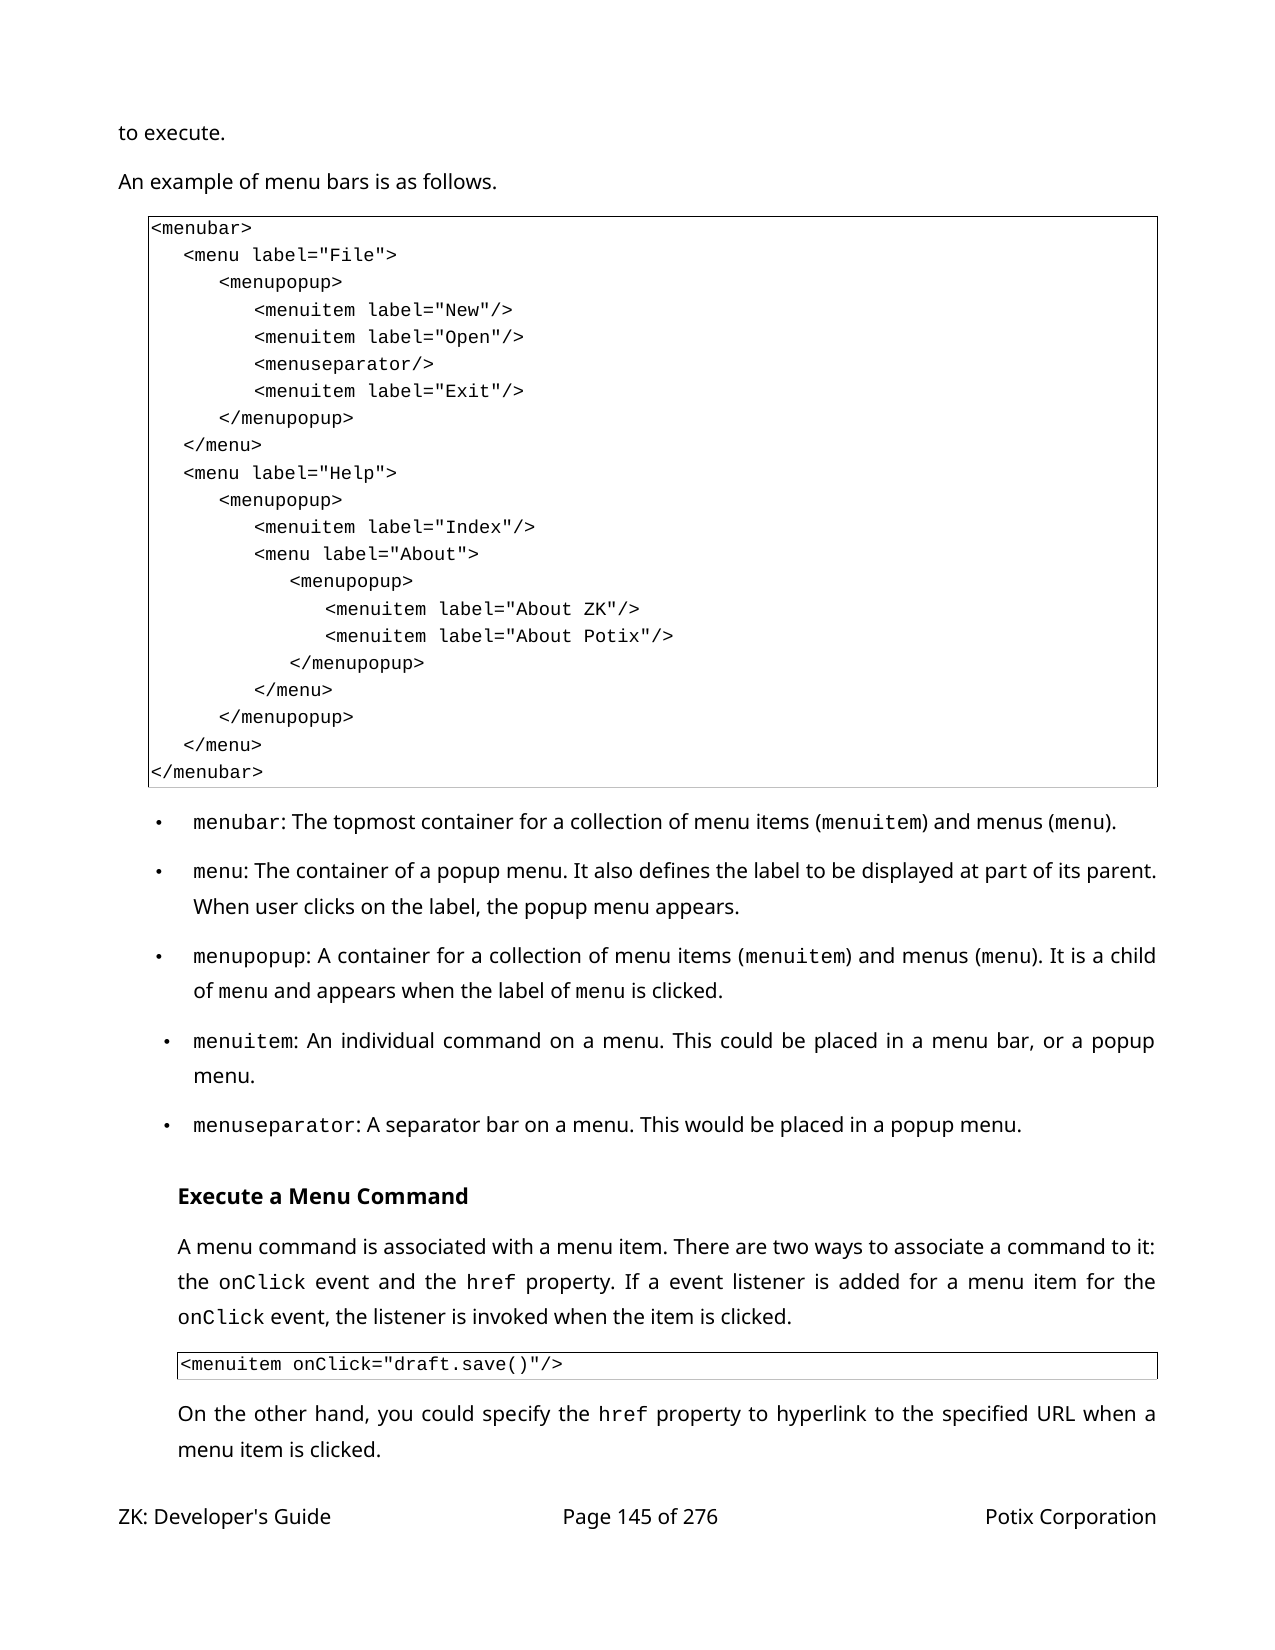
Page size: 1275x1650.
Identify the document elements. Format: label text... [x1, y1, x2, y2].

text <menuitem label="About Potix"/> [149, 624, 1157, 648]
list menuitem: An individual command on a menu. This could be placed in a menu bar, or a popup menu. [164, 1026, 1157, 1089]
text <menupopup> [149, 270, 1157, 294]
text </menu> [149, 732, 1157, 757]
text </menu> [149, 678, 1157, 702]
text An example of menu bars is as follows. [118, 167, 1157, 195]
text <menuseparator/> [149, 352, 1157, 376]
text <menuitem label="Exit"/> [149, 379, 1157, 403]
text </menupopup> [149, 651, 1157, 675]
text </menubar> [149, 759, 1157, 787]
text <menuitem label="About ZK"/> [149, 596, 1157, 621]
text <menu label="Help"> [149, 461, 1157, 485]
text On the other hand, you could specify the href property to hyperlink to the specified URL when a menu item is clicked. [177, 1399, 1157, 1463]
text <menuitem label="Open"/> [149, 324, 1157, 349]
text <menuitem label="New"/> [149, 297, 1157, 322]
list menupopup: A container for a collection of menu items (menuitem) and menus (menu). It is a child of menu and appears when the label of menu is clicked. [156, 941, 1157, 1005]
subtitle Execute a Menu Command [177, 1181, 1157, 1211]
text <menu label="About"> [149, 542, 1157, 566]
text <menu label="File"> [149, 243, 1157, 267]
text </menupopup> [149, 406, 1157, 430]
text A menu command is associated with a menu item. There are two ways to associate a command to it: the onClick event and the href property. If a event listener is added for a menu item for the onClick event, the listener is invoked when the item is clicked. [177, 1232, 1157, 1331]
text to execute. [118, 118, 1157, 146]
text <menupopup> [149, 488, 1157, 512]
text <menuitem onClick="draft.save()"/> [178, 1353, 1157, 1379]
text </menu> [149, 433, 1157, 458]
list menu: The container of a popup menu. It also defines the label to be displayed at part of its parent. When user clicks on the label, the popup menu appears. [156, 857, 1157, 920]
text <menupopup> [149, 569, 1157, 593]
text <menuitem label="Index"/> [149, 515, 1157, 539]
text </menupopup> [149, 705, 1157, 729]
list menubar: The topmost container for a collection of menu items (menuitem) and menus (menu). [156, 807, 1157, 836]
text <menubar> [149, 217, 1157, 240]
list menuseparator: A separator bar on a menu. This would be placed in a popup menu. [164, 1110, 1157, 1139]
